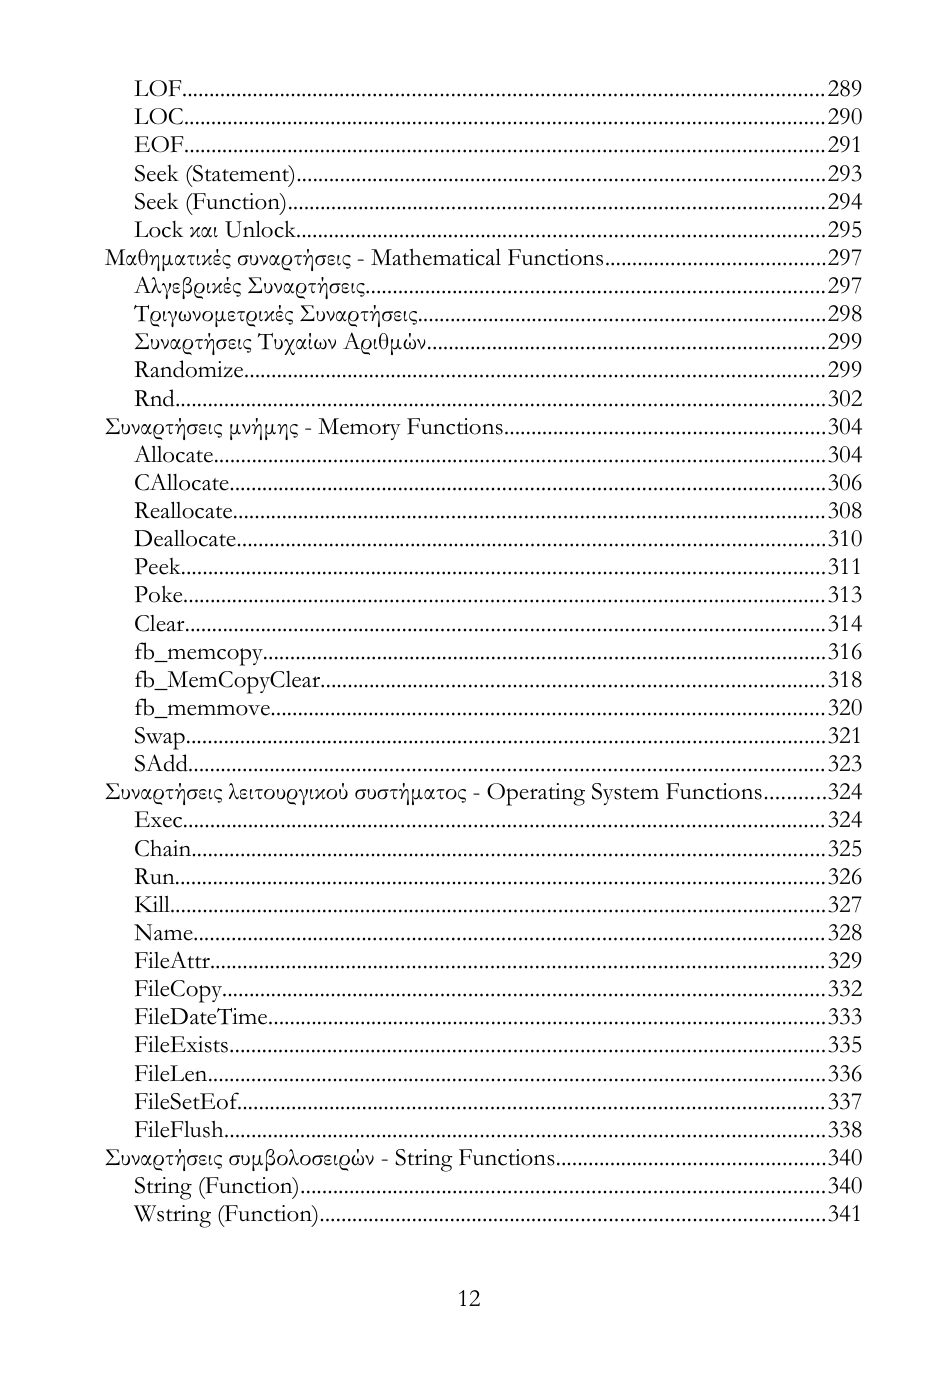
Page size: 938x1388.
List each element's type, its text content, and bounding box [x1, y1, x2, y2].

text Συναρτήσεις μνήμης - Memory Functions 304 [104, 412, 862, 441]
text Exec 324 [134, 806, 862, 834]
text FileLen 336 [134, 1059, 862, 1087]
text Rnd 302 [134, 384, 862, 412]
text FileExists 335 [134, 1031, 862, 1059]
text Peek 311 [134, 553, 862, 581]
text Seek (Function) 294 [134, 187, 862, 216]
text Τριγωνομετρικές Συναρτήσεις 298 [134, 300, 862, 328]
text Clear 314 [134, 609, 862, 637]
text FileCopy 332 [134, 975, 862, 1003]
text Name 328 [134, 919, 862, 947]
text Συναρτήσεις συμβολοσειρών - String Functions 340 [104, 1144, 862, 1172]
text Μαθηματικές συναρτήσεις - Mathematical Functions 297 [104, 244, 862, 272]
text Allocate 304 [134, 441, 862, 469]
text String (Function) 340 [134, 1172, 862, 1200]
text CAllocate 306 [134, 469, 862, 497]
text EOF 291 [134, 131, 862, 159]
text Lock και Unlock 295 [134, 216, 862, 244]
text Kill 327 [134, 891, 862, 919]
text Swap 321 [134, 722, 862, 750]
text LOC 290 [134, 103, 862, 131]
text fb_memmove 320 [134, 694, 862, 722]
text Run 326 [134, 862, 862, 891]
text Randomize 299 [134, 356, 862, 384]
text Αλγεβρικές Συναρτήσεις 297 [134, 272, 862, 300]
text Seek (Statement) 293 [134, 159, 862, 187]
text Chain 325 [134, 834, 862, 862]
text fb_memcopy 316 [134, 637, 862, 666]
text FileDateTime 333 [134, 1003, 862, 1031]
text SAdd 323 [134, 750, 862, 778]
text FileSetEof 337 [134, 1087, 862, 1116]
text LOF 289 [134, 75, 862, 103]
text Wstring (Function) 341 [134, 1200, 862, 1228]
text Poke 313 [134, 581, 862, 609]
text FileFlush 338 [134, 1116, 862, 1144]
text fb_MemCopyClear 318 [134, 666, 862, 694]
text Deallocate 310 [134, 525, 862, 553]
text FileAttr 329 [134, 947, 862, 975]
text Reallocate 308 [134, 497, 862, 525]
text Συναρτήσεις Τυχαίων Αριθμών 299 [134, 328, 862, 356]
text Συναρτήσεις λειτουργικού συστήματος - Operating System Functions 324 [104, 778, 862, 806]
